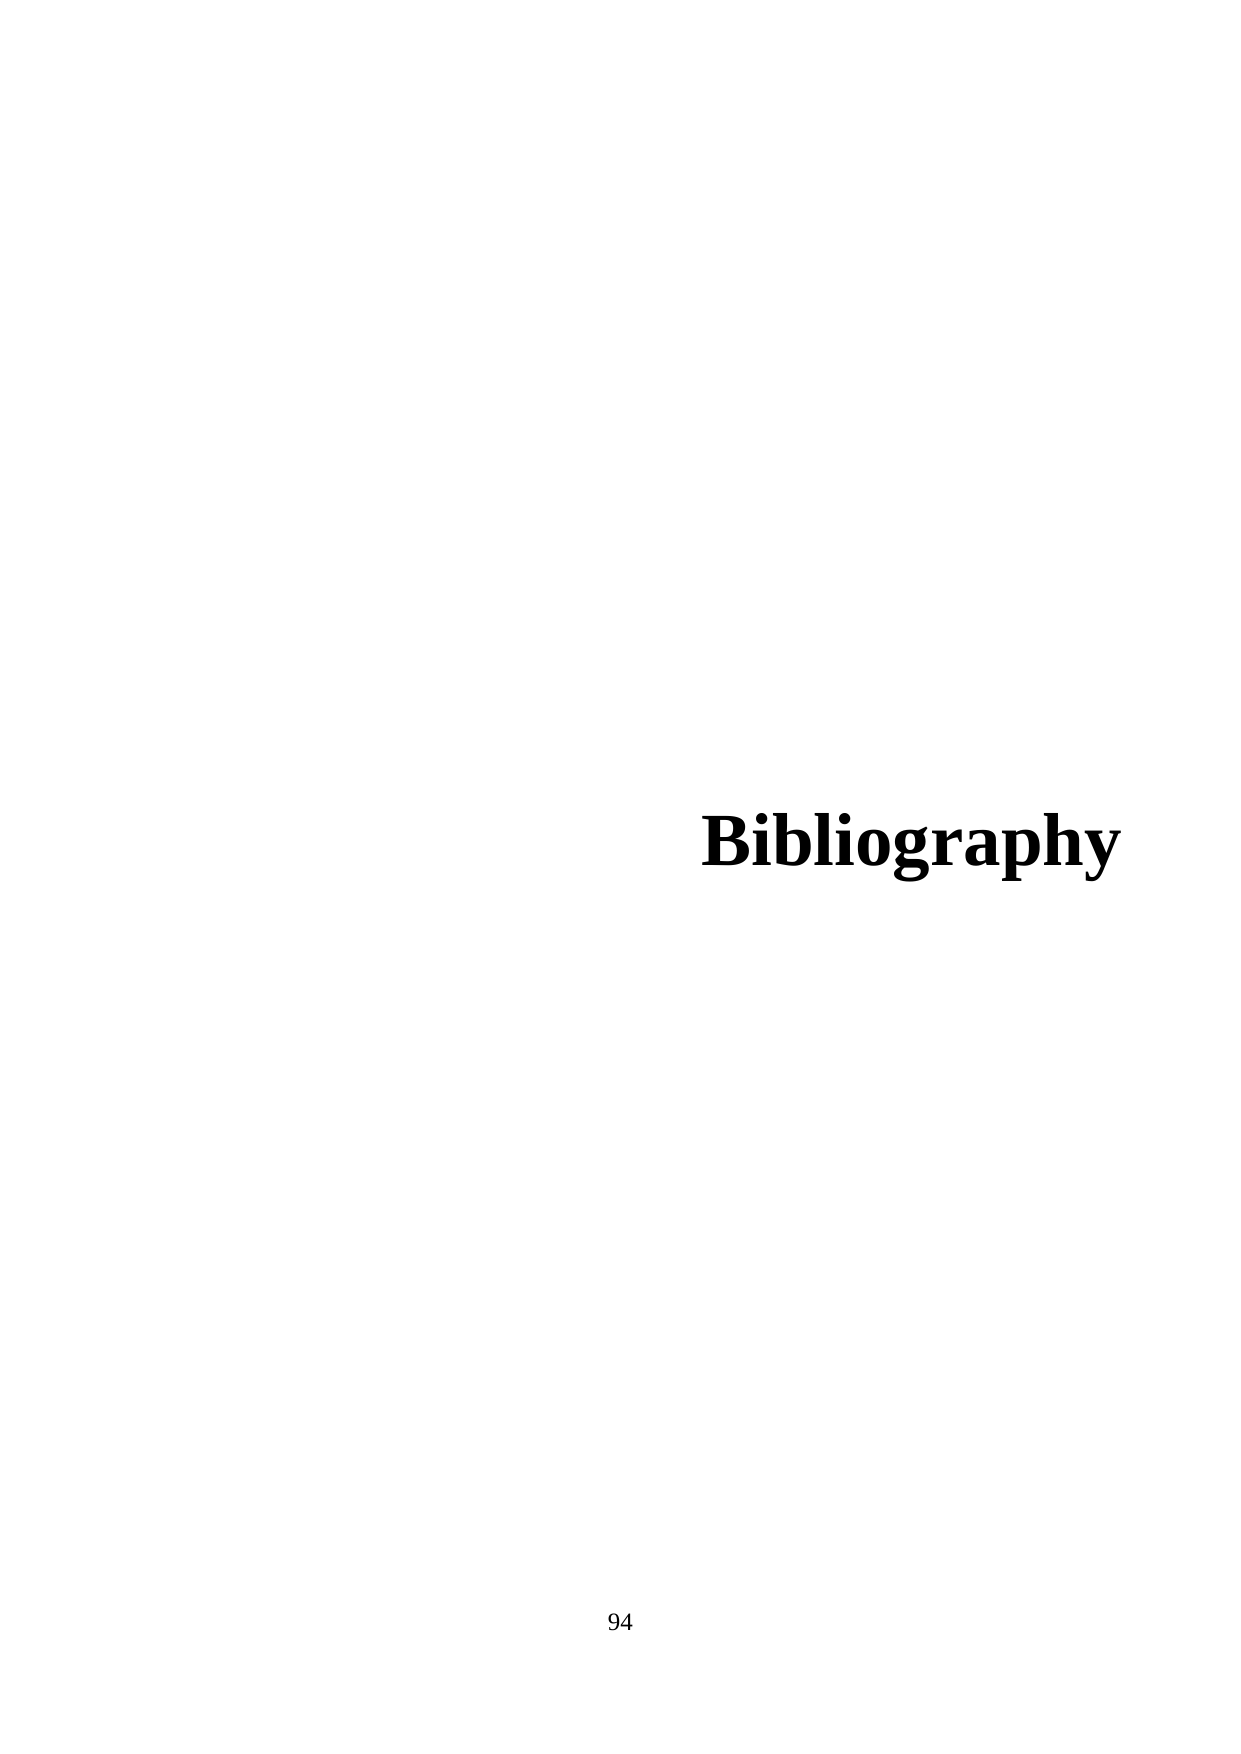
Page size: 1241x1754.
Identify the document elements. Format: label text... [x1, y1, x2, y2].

subtitle Bibliography [118, 795, 1122, 881]
